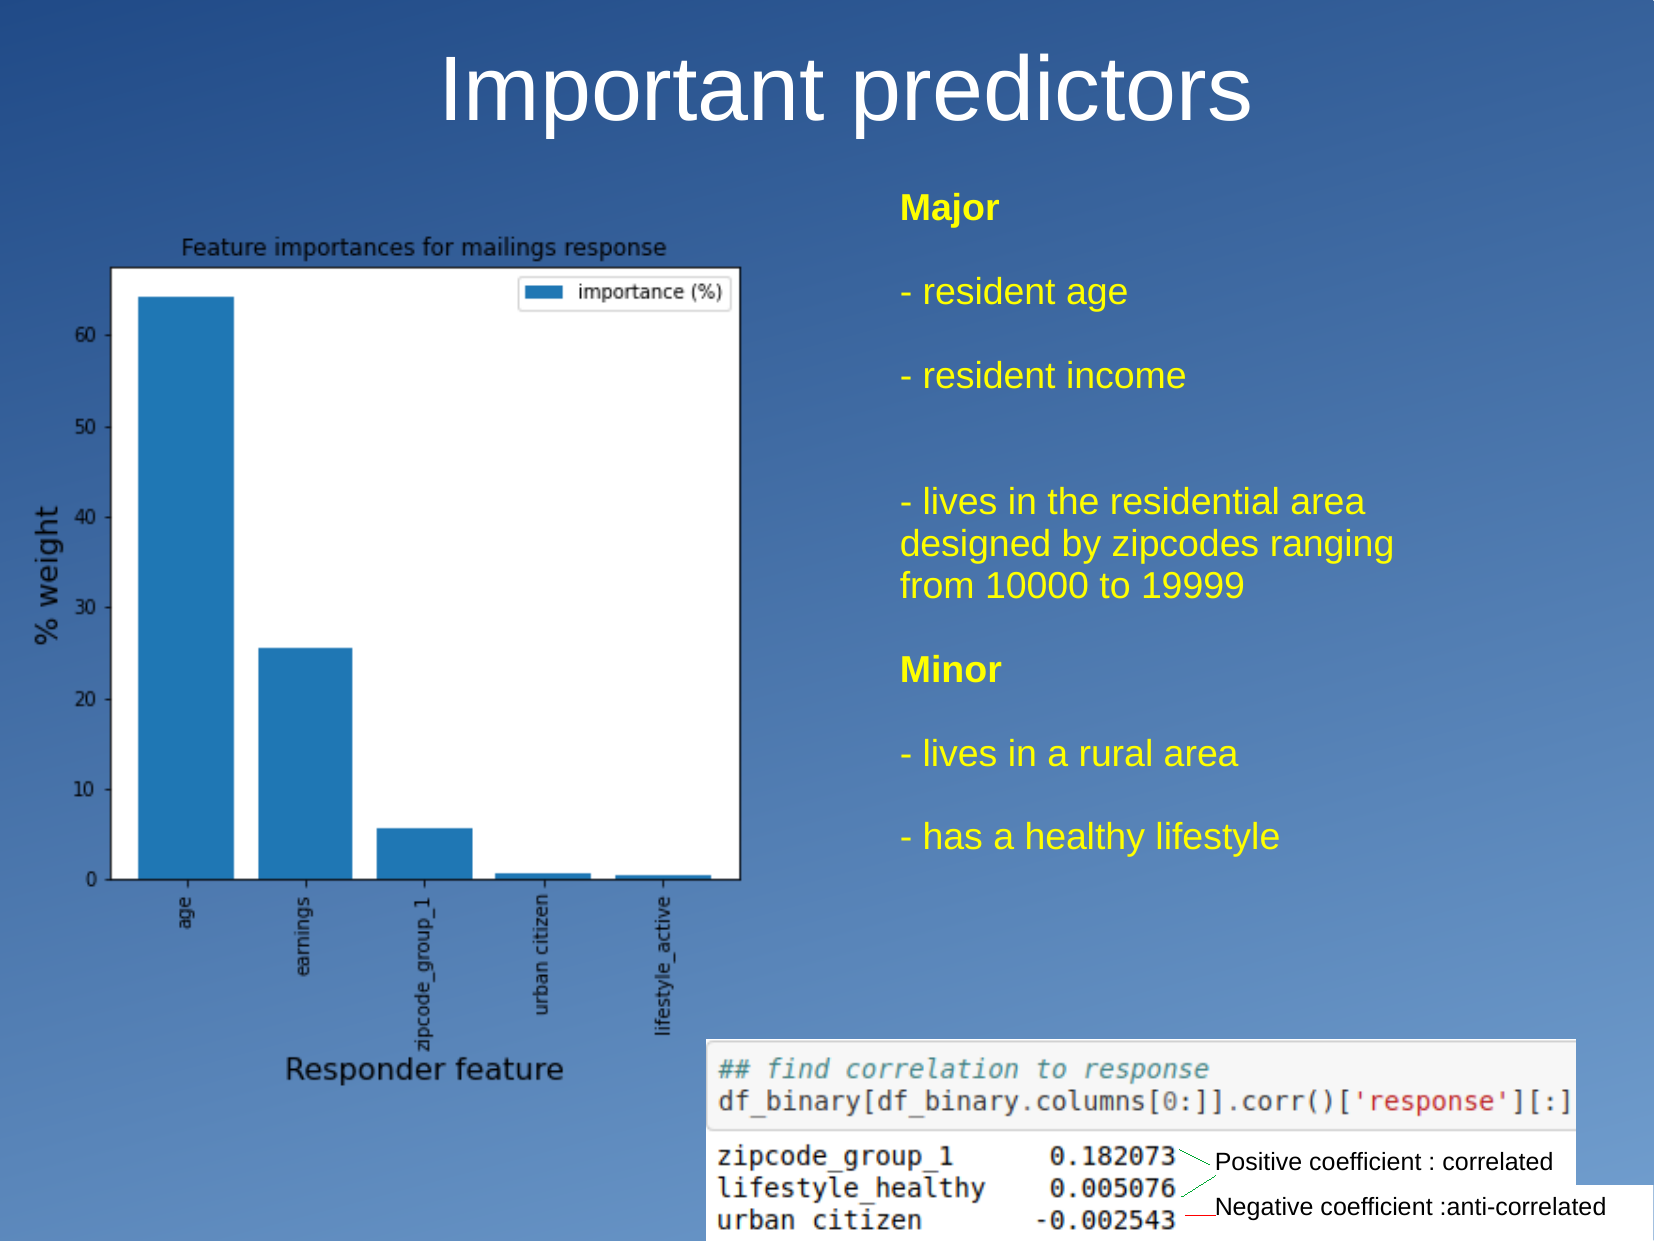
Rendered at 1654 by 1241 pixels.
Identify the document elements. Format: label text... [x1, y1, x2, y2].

picture [24, 224, 1576, 1241]
text_box Positive coefficient : correlated [1200, 1140, 1654, 1185]
title Important predictors [102, 0, 1591, 193]
text_box Major - resident age - resident income - lives in the residential area designed by zipcodes ranging from 10000 to 19999 Minor - lives in a rural area - has a healthy lifestyle [885, 178, 1456, 908]
text_box Negative coefficient :anti-correlated [1200, 1185, 1654, 1241]
